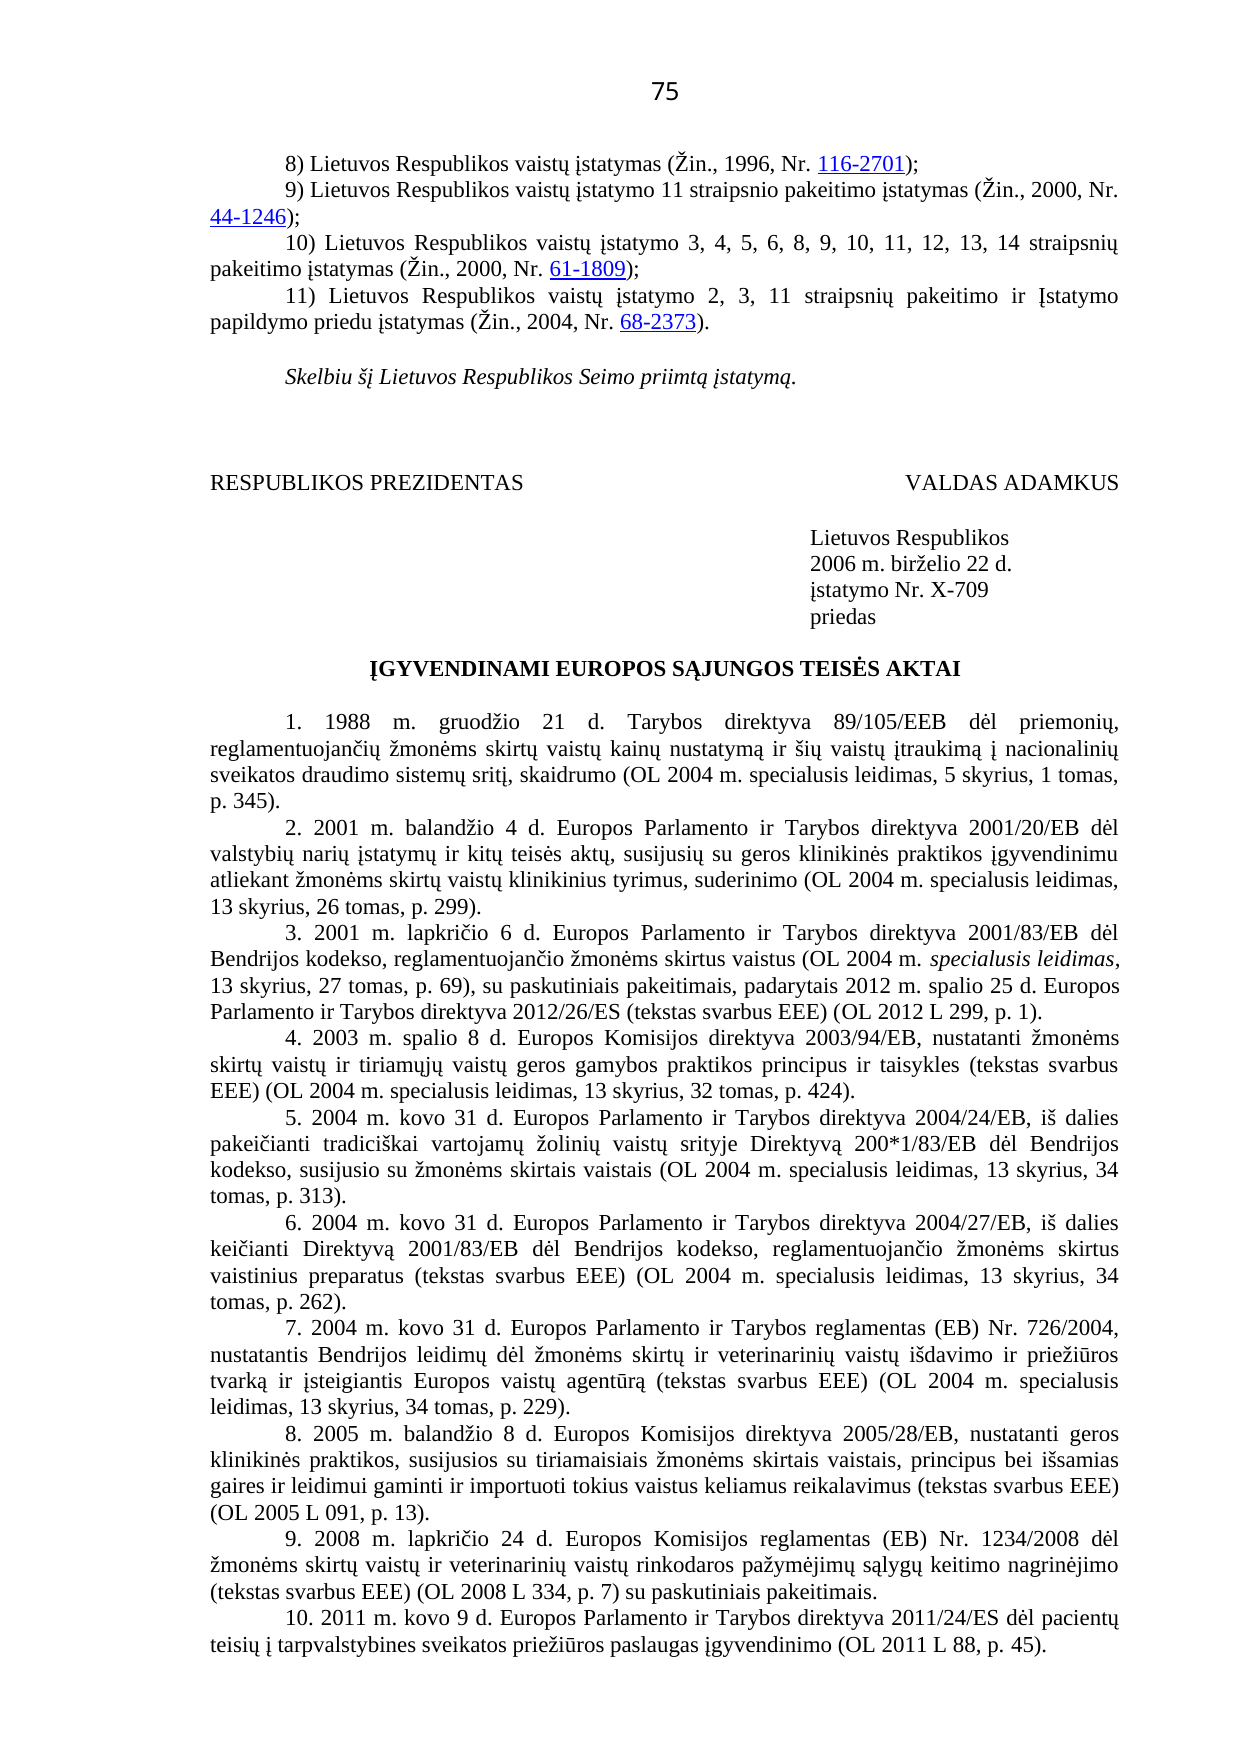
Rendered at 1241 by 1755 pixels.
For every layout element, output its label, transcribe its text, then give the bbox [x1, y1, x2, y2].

text Skelbiu šį Lietuvos Respublikos Seimo priimtą įstatymą. [210, 363, 1120, 389]
text 10) Lietuvos Respublikos vaistų įstatymo 3, 4, 5, 6, 8, 9, 10, 11, 12, 13, 14 straipsnių pakeitimo įstatymas (Žin., 2000, Nr. 61-1809); [210, 229, 1120, 282]
text 5. 2004 m. kovo 31 d. Europos Parlamento ir Tarybos direktyva 2004/24/EB, iš dalies pakeičianti tradiciškai vartojamų žolinių vaistų srityje Direktyvą 200*1/83/EB dėl Bendrijos kodekso, susijusio su žmonėms skirtais vaistais (OL 2004 m. specialusis leidimas, 13 skyrius, 34 tomas, p. 313). [210, 1103, 1120, 1209]
text RESPUBLIKOS PREZIDENTAS VALDAS ADAMKUS [210, 469, 1120, 495]
text įstatymo Nr. X-709 [210, 576, 1120, 603]
text 3. 2001 m. lapkričio 6 d. Europos Parlamento ir Tarybos direktyva 2001/83/EB dėl Bendrijos kodekso, reglamentuojančio žmonėms skirtus vaistus (OL 2004 m. specialusis leidimas, 13 skyrius, 27 tomas, p. 69), su paskutiniais pakeitimais, padarytais 2012 m. spalio 25 d. Europos Parlamento ir Tarybos direktyva 2012/26/ES (tekstas svarbus EEE) (OL 2012 L 299, p. 1). [210, 919, 1120, 1024]
text ĮGYVENDINAMI EUROPOS SĄJUNGOS TEISĖS AKTAI [210, 656, 1120, 682]
text 9) Lietuvos Respublikos vaistų įstatymo 11 straipsnio pakeitimo įstatymas (Žin., 2000, Nr. 44-1246); [210, 176, 1120, 229]
text Lietuvos Respublikos [210, 524, 1120, 550]
text 8) Lietuvos Respublikos vaistų įstatymas (Žin., 1996, Nr. 116-2701); [210, 150, 1120, 176]
text 2006 m. birželio 22 d. [210, 550, 1120, 576]
text 8. 2005 m. balandžio 8 d. Europos Komisijos direktyva 2005/28/EB, nustatanti geros klinikinės praktikos, susijusios su tiriamaisiais žmonėms skirtais vaistais, principus bei išsamias gaires ir leidimui gaminti ir importuoti tokius vaistus keliamus reikalavimus (tekstas svarbus EEE) (OL 2005 L 091, p. 13). [210, 1420, 1120, 1525]
text 6. 2004 m. kovo 31 d. Europos Parlamento ir Tarybos direktyva 2004/27/EB, iš dalies keičianti Direktyvą 2001/83/EB dėl Bendrijos kodekso, reglamentuojančio žmonėms skirtus vaistinius preparatus (tekstas svarbus EEE) (OL 2004 m. specialusis leidimas, 13 skyrius, 34 tomas, p. 262). [210, 1209, 1120, 1314]
text 11) Lietuvos Respublikos vaistų įstatymo 2, 3, 11 straipsnių pakeitimo ir Įstatymo papildymo priedu įstatymas (Žin., 2004, Nr. 68-2373). [210, 282, 1120, 334]
text 1. 1988 m. gruodžio 21 d. Tarybos direktyva 89/105/EEB dėl priemonių, reglamentuojančių žmonėms skirtų vaistų kainų nustatymą ir šių vaistų įtraukimą į nacionalinių sveikatos draudimo sistemų sritį, skaidrumo (OL 2004 m. specialusis leidimas, 5 skyrius, 1 tomas, p. 345). [210, 708, 1120, 814]
text priedas [210, 603, 1120, 629]
text 9. 2008 m. lapkričio 24 d. Europos Komisijos reglamentas (EB) Nr. 1234/2008 dėl žmonėms skirtų vaistų ir veterinarinių vaistų rinkodaros pažymėjimų sąlygų keitimo nagrinėjimo (tekstas svarbus EEE) (OL 2008 L 334, p. 7) su paskutiniais pakeitimais. [210, 1525, 1120, 1604]
text 10. 2011 m. kovo 9 d. Europos Parlamento ir Tarybos direktyva 2011/24/ES dėl pacientų teisių į tarpvalstybines sveikatos priežiūros paslaugas įgyvendinimo (OL 2011 L 88, p. 45). [210, 1604, 1120, 1657]
text 4. 2003 m. spalio 8 d. Europos Komisijos direktyva 2003/94/EB, nustatanti žmonėms skirtų vaistų ir tiriamųjų vaistų geros gamybos praktikos principus ir taisykles (tekstas svarbus EEE) (OL 2004 m. specialusis leidimas, 13 skyrius, 32 tomas, p. 424). [210, 1024, 1120, 1103]
text 7. 2004 m. kovo 31 d. Europos Parlamento ir Tarybos reglamentas (EB) Nr. 726/2004, nustatantis Bendrijos leidimų dėl žmonėms skirtų ir veterinarinių vaistų išdavimo ir priežiūros tvarką ir įsteigiantis Europos vaistų agentūrą (tekstas svarbus EEE) (OL 2004 m. specialusis leidimas, 13 skyrius, 34 tomas, p. 229). [210, 1314, 1120, 1420]
text 2. 2001 m. balandžio 4 d. Europos Parlamento ir Tarybos direktyva 2001/20/EB dėl valstybių narių įstatymų ir kitų teisės aktų, susijusių su geros klinikinės praktikos įgyvendinimu atliekant žmonėms skirtų vaistų klinikinius tyrimus, suderinimo (OL 2004 m. specialusis leidimas, 13 skyrius, 26 tomas, p. 299). [210, 814, 1120, 919]
